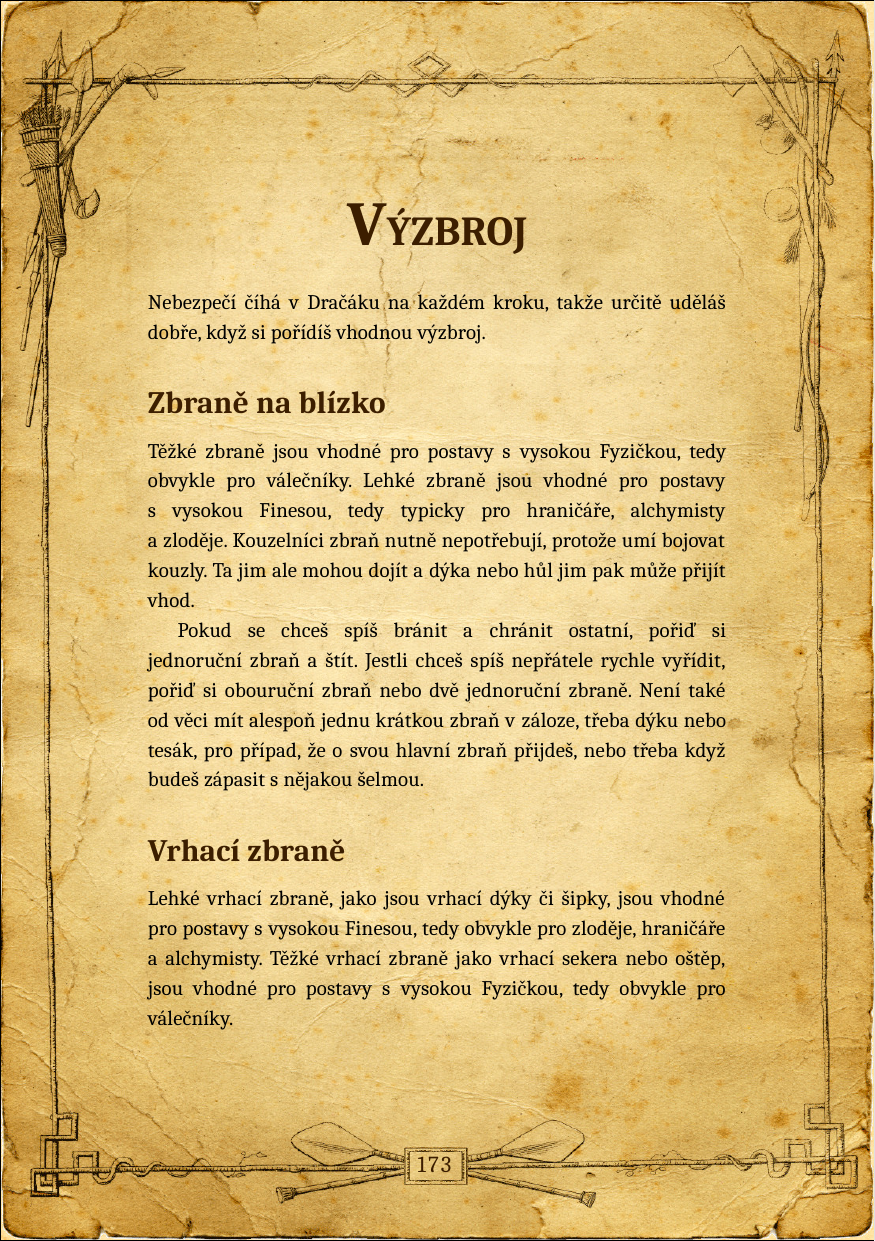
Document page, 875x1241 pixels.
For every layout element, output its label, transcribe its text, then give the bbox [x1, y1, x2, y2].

text Lehké vrhací zbraně, jako jsou vrhací dýky či šipky, jsou vhodné pro postavy s⁠ vysokou Finesou, tedy obvykle pro zloděje, hraničáře a⁠ alchymisty. Těžké vrhací zbraně jako vrhací sekera nebo oštěp, jsou vhodné pro postavy s⁠ vysokou Fyzičkou, tedy obvykle pro válečníky. [148, 887, 726, 1031]
text Těžké zbraně jsou vhodné pro postavy s⁠ vysokou Fyzičkou, tedy obvykle pro válečníky. Lehké zbraně jsou vhodné pro postavy s⁠ vysokou Finesou, tedy typicky pro hraničáře, alchymisty a⁠ zloděje. Kouzelníci zbraň nutně nepotřebují, protože umí bojovat kouzly. Ta jim ale mohou dojít a⁠ dýka nebo hůl jim pak může přijít vhod. Pokud se chceš spíš bránit a⁠ chránit ostatní, pořiď si jednoruční zbraň a⁠ štít. Jestli chceš spíš nepřátele rychle vyřídit, pořiď si obouruční zbraň nebo dvě jednoruční zbraně. Není také od věci mít alespoň jednu krátkou zbraň v⁠ záloze, třeba dýku nebo tesák, pro případ, že o⁠ svou hlavní zbraň přijdeš, nebo třeba když budeš zápasit s⁠ nějakou šelmou. [148, 439, 726, 792]
subtitle Zbraně na blízko [148, 386, 726, 422]
text Nebezpečí číhá v⁠ Dračáku na každém kroku, takže určitě uděláš dobře, když si pořídíš vhodnou výzbroj. [148, 290, 726, 344]
subtitle Výzbroj [148, 189, 726, 261]
picture [1, 1, 874, 1240]
subtitle Vrhací zbraně [148, 833, 726, 869]
